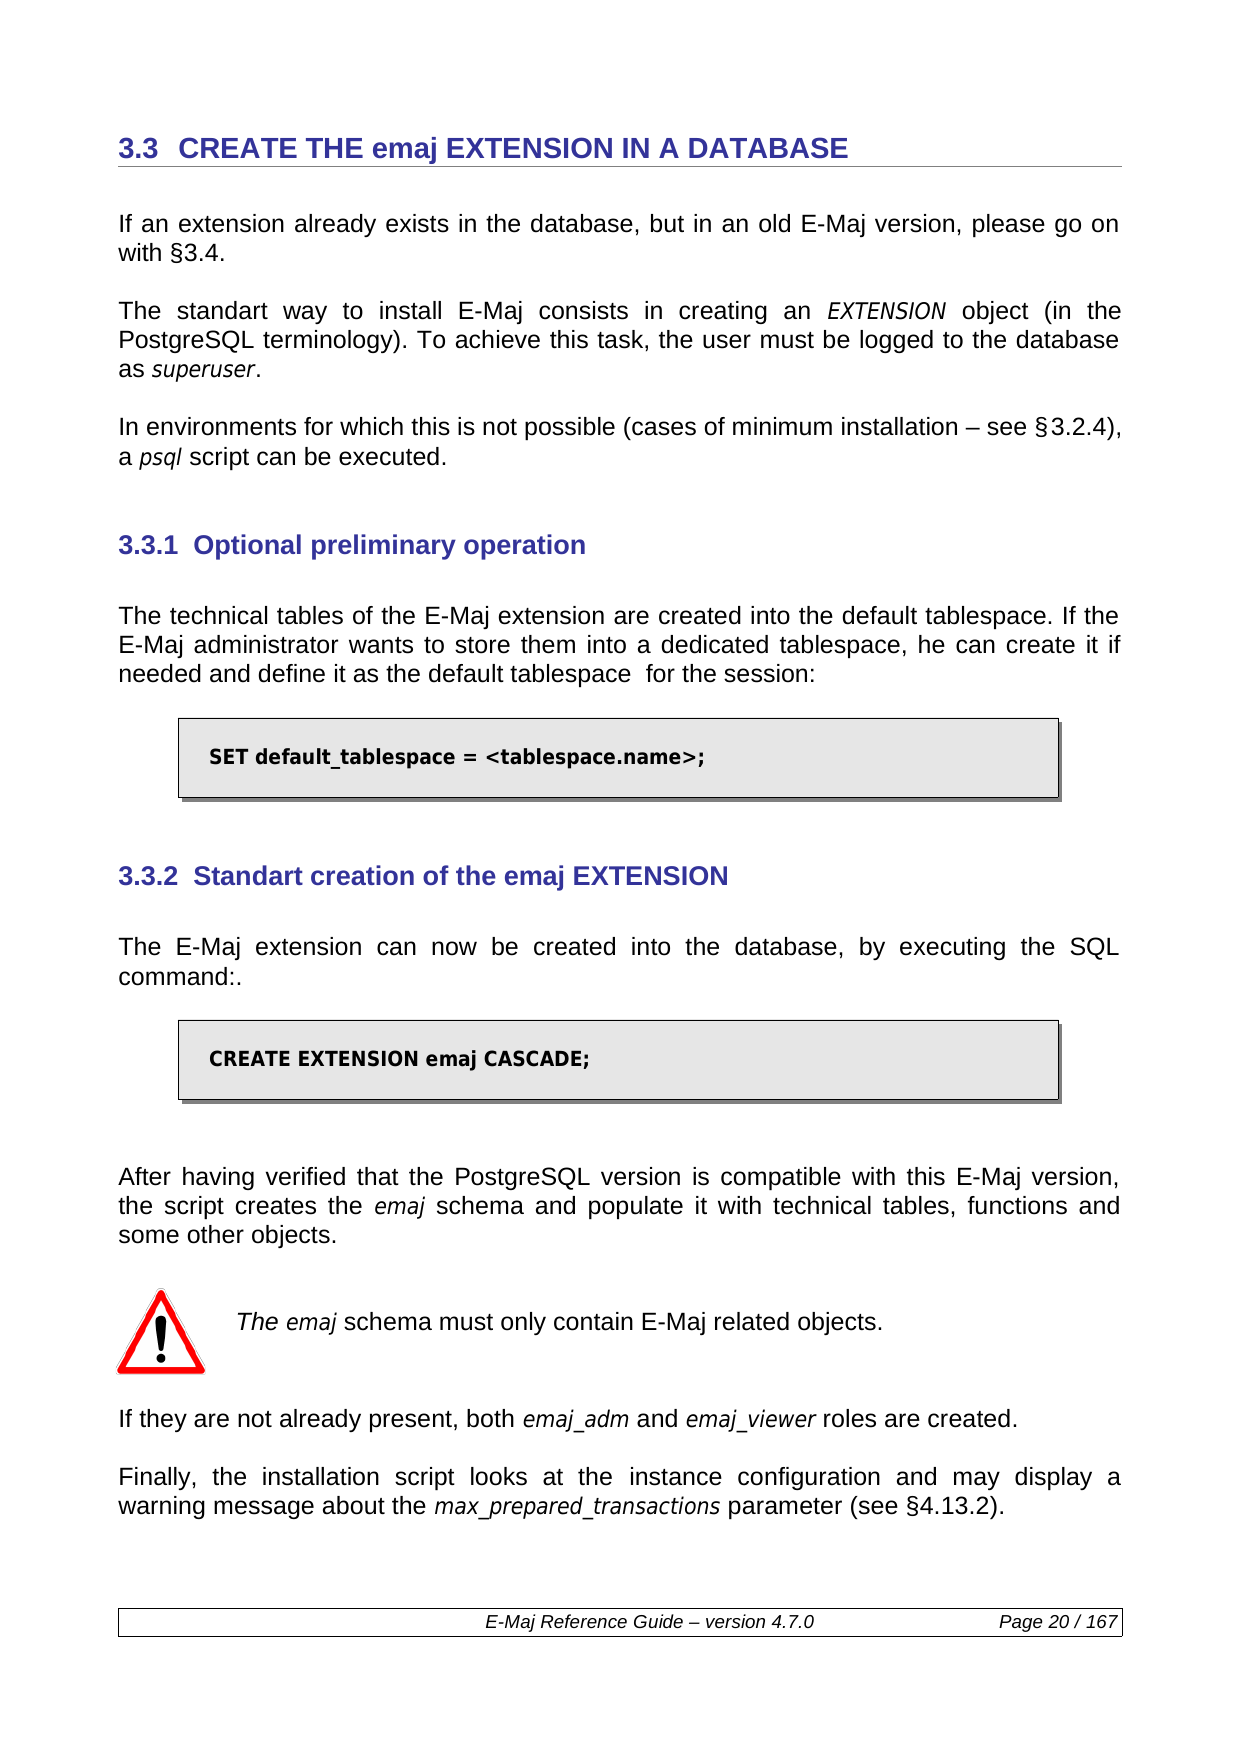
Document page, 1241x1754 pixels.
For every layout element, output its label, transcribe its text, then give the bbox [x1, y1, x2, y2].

text Finally, the installation script looks at the instance configuration and may display a warning message about the max_prepared_transactions parameter (see §4.13.2). [118, 1462, 1122, 1520]
text The emaj schema must only contain E-Maj related objects. [235, 1307, 1122, 1336]
picture [115, 1288, 206, 1375]
text After having verified that the PostgreSQL version is compatible with this E-Maj version, the script creates the emaj schema and populate it with technical tables, functions and some other objects. [118, 1162, 1122, 1249]
text SET default_tablespace = <tablespace.name>; [179, 742, 1058, 766]
text CREATE EXTENSION emaj CASCADE; [179, 1044, 1058, 1068]
text If they are not already present, both emaj_adm and emaj_viewer roles are created. [118, 1404, 1122, 1433]
subtitle Optional preliminary operation [118, 528, 1122, 559]
subtitle Create the emaj extension in a database [118, 131, 1122, 166]
text The E-Maj extension can now be created into the database, by executing the SQL command:. [118, 932, 1122, 990]
text The technical tables of the E-Maj extension are created into the default tablespace. If the E-Maj administrator wants to store them into a dedicated tablespace, he can create it if needed and define it as the default tablespace for the session: [118, 601, 1122, 688]
text In environments for which this is not possible (cases of minimum installation – see §3.2.4), a psql script can be executed. [118, 412, 1122, 470]
text If an extension already exists in the database, but in an old E-Maj version, please go on with §3.4. [118, 209, 1122, 267]
subtitle Standart creation of the emaj EXTENSION [118, 860, 1122, 891]
text The standart way to install E-Maj consists in creating an EXTENSION object (in the PostgreSQL terminology). To achieve this task, the user must be logged to the database as superuser. [118, 296, 1122, 383]
